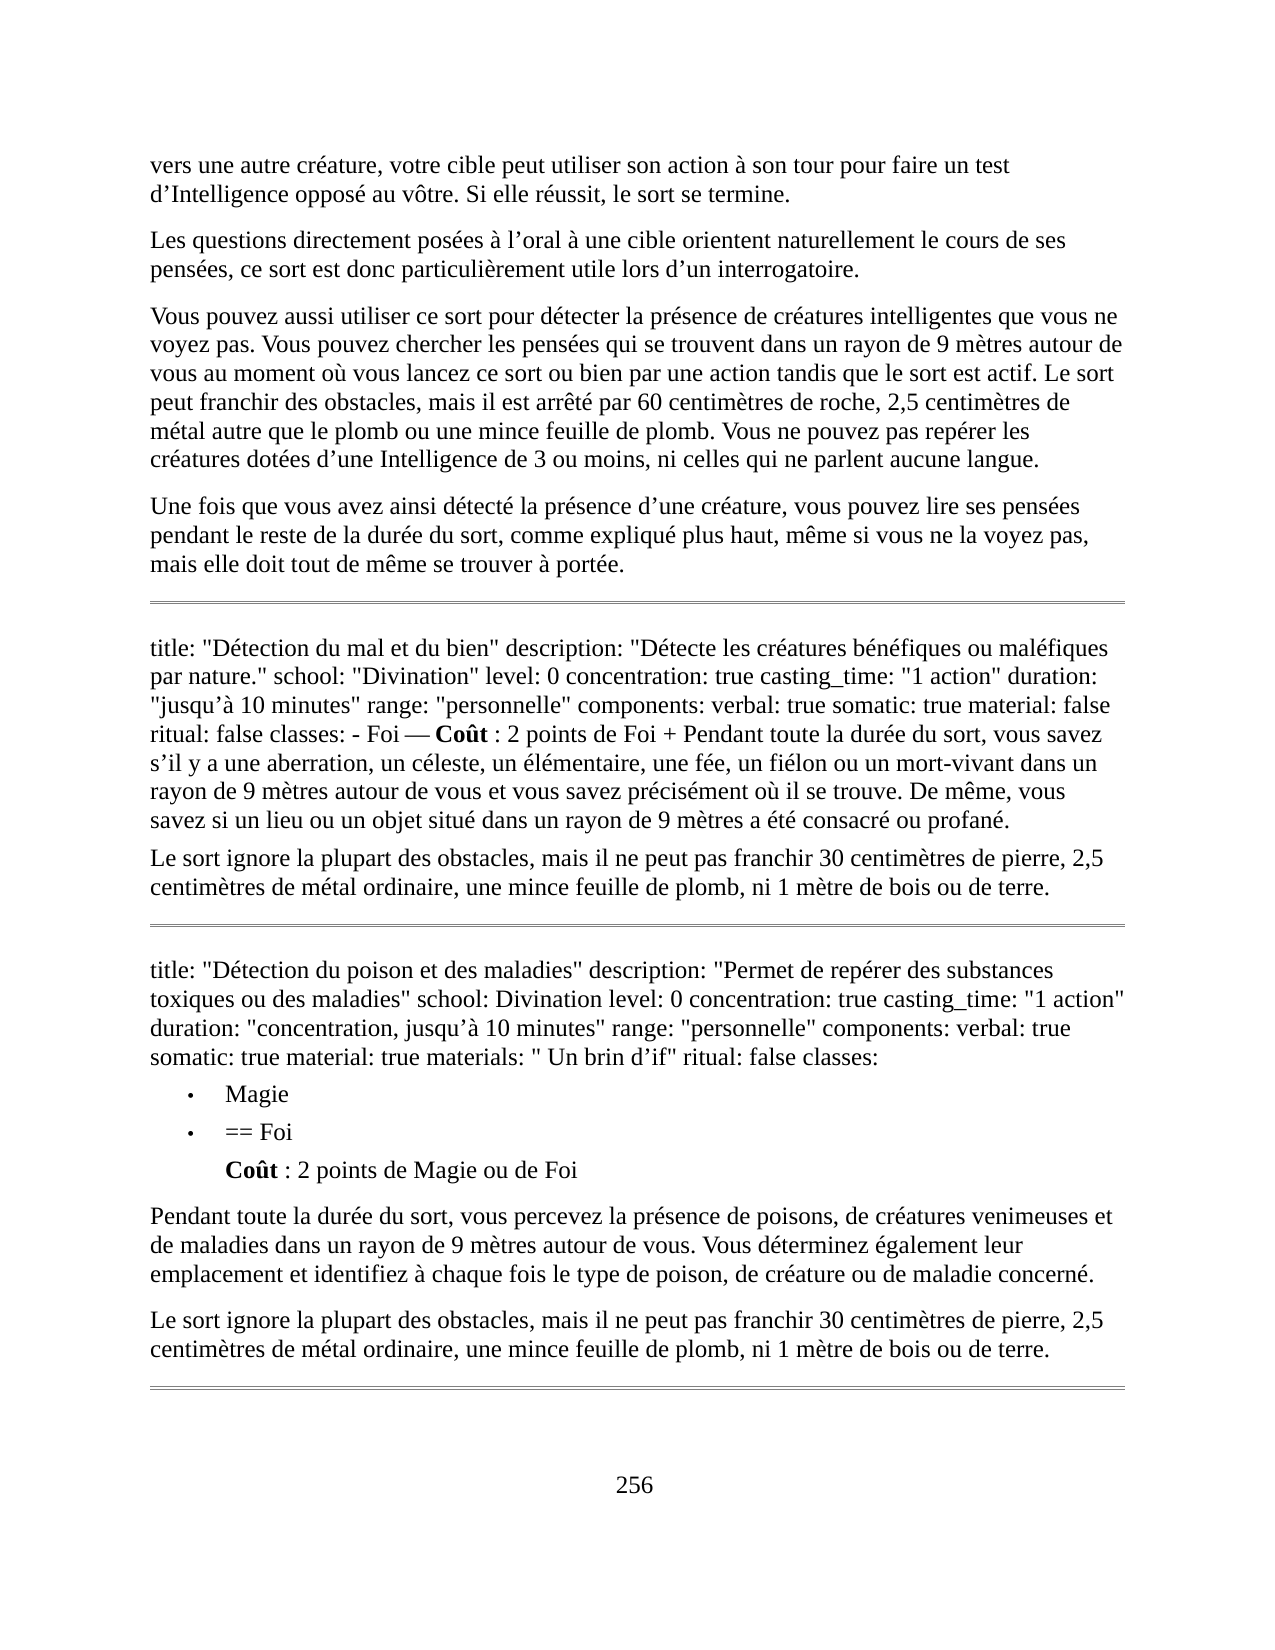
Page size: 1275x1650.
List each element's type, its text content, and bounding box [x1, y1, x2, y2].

text Pendant toute la durée du sort, vous percevez la présence de poisons, de créatures venimeuses et de maladies dans un rayon de 9 mètres autour de vous. Vous déterminez également leur emplacement et identifiez à chaque fois le type de poison, de créature ou de maladie concerné. [150, 1201, 1125, 1288]
text title: "Détection du mal et du bien" description: "Détecte les créatures bénéfiques ou maléfiques par nature." school: "Divination" level: 0 concentration: true casting_time: "1 action" duration: "jusqu’à 10 minutes" range: "personnelle" components: verbal: true somatic: true material: false ritual: false classes: - Foi — Coût : 2 points de Foi + Pendant toute la durée du sort, vous savez s’il y a une aberration, un céleste, un élémentaire, une fée, un fiélon ou un mort-vivant dans un rayon de 9 mètres autour de vous et vous savez précisément où il se trouve. De même, vous savez si un lieu ou un objet situé dans un rayon de 9 mètres a été consacré ou profané. [150, 633, 1125, 834]
text Les questions directement posées à l’oral à une cible orientent naturellement le cours de ses pensées, ce sort est donc particulièrement utile lors d’un interrogatoire. [150, 225, 1125, 283]
text title: "Détection du poison et des maladies" description: "Permet de repérer des substances toxiques ou des maladies" school: Divination level: 0 concentration: true casting_time: "1 action" duration: "concentration, jusqu’à 10 minutes" range: "personnelle" components: verbal: true somatic: true material: true materials: " Un brin d’if" ritual: false classes: [150, 955, 1125, 1070]
text Le sort ignore la plupart des obstacles, mais il ne peut pas franchir 30 centimètres de pierre, 2,5 centimètres de métal ordinaire, une mince feuille de plomb, ni 1 mètre de bois ou de terre. [150, 1306, 1125, 1363]
text Vous pouvez aussi utiliser ce sort pour détecter la présence de créatures intelligentes que vous ne voyez pas. Vous pouvez chercher les pensées qui se trouvent dans un rayon de 9 mètres autour de vous au moment où vous lancez ce sort ou bien par une action tandis que le sort est actif. Le sort peut franchir des obstacles, mais il est arrêté par 60 centimètres de roche, 2,5 centimètres de métal autre que le plomb ou une mince feuille de plomb. Vous ne pouvez pas repérer les créatures dotées d’une Intelligence de 3 ou moins, ni celles qui ne parlent aucune langue. [150, 301, 1125, 473]
text vers une autre créature, votre cible peut utiliser son action à son tour pour faire un test d’Intelligence opposé au vôtre. Si elle réussit, le sort se termine. [150, 150, 1125, 207]
text Une fois que vous avez ainsi détecté la présence d’une créature, vous pouvez lire ses pensées pendant le reste de la durée du sort, comme expliqué plus haut, même si vous ne la voyez pas, mais elle doit tout de même se trouver à portée. [150, 491, 1125, 577]
list Coût : 2 points de Magie ou de Foi [187, 1155, 1125, 1183]
list Magie [187, 1079, 1125, 1108]
text Le sort ignore la plupart des obstacles, mais il ne peut pas franchir 30 centimètres de pierre, 2,5 centimètres de métal ordinaire, une mince feuille de plomb, ni 1 mètre de bois ou de terre. [150, 843, 1125, 900]
list == Foi [187, 1117, 1125, 1146]
